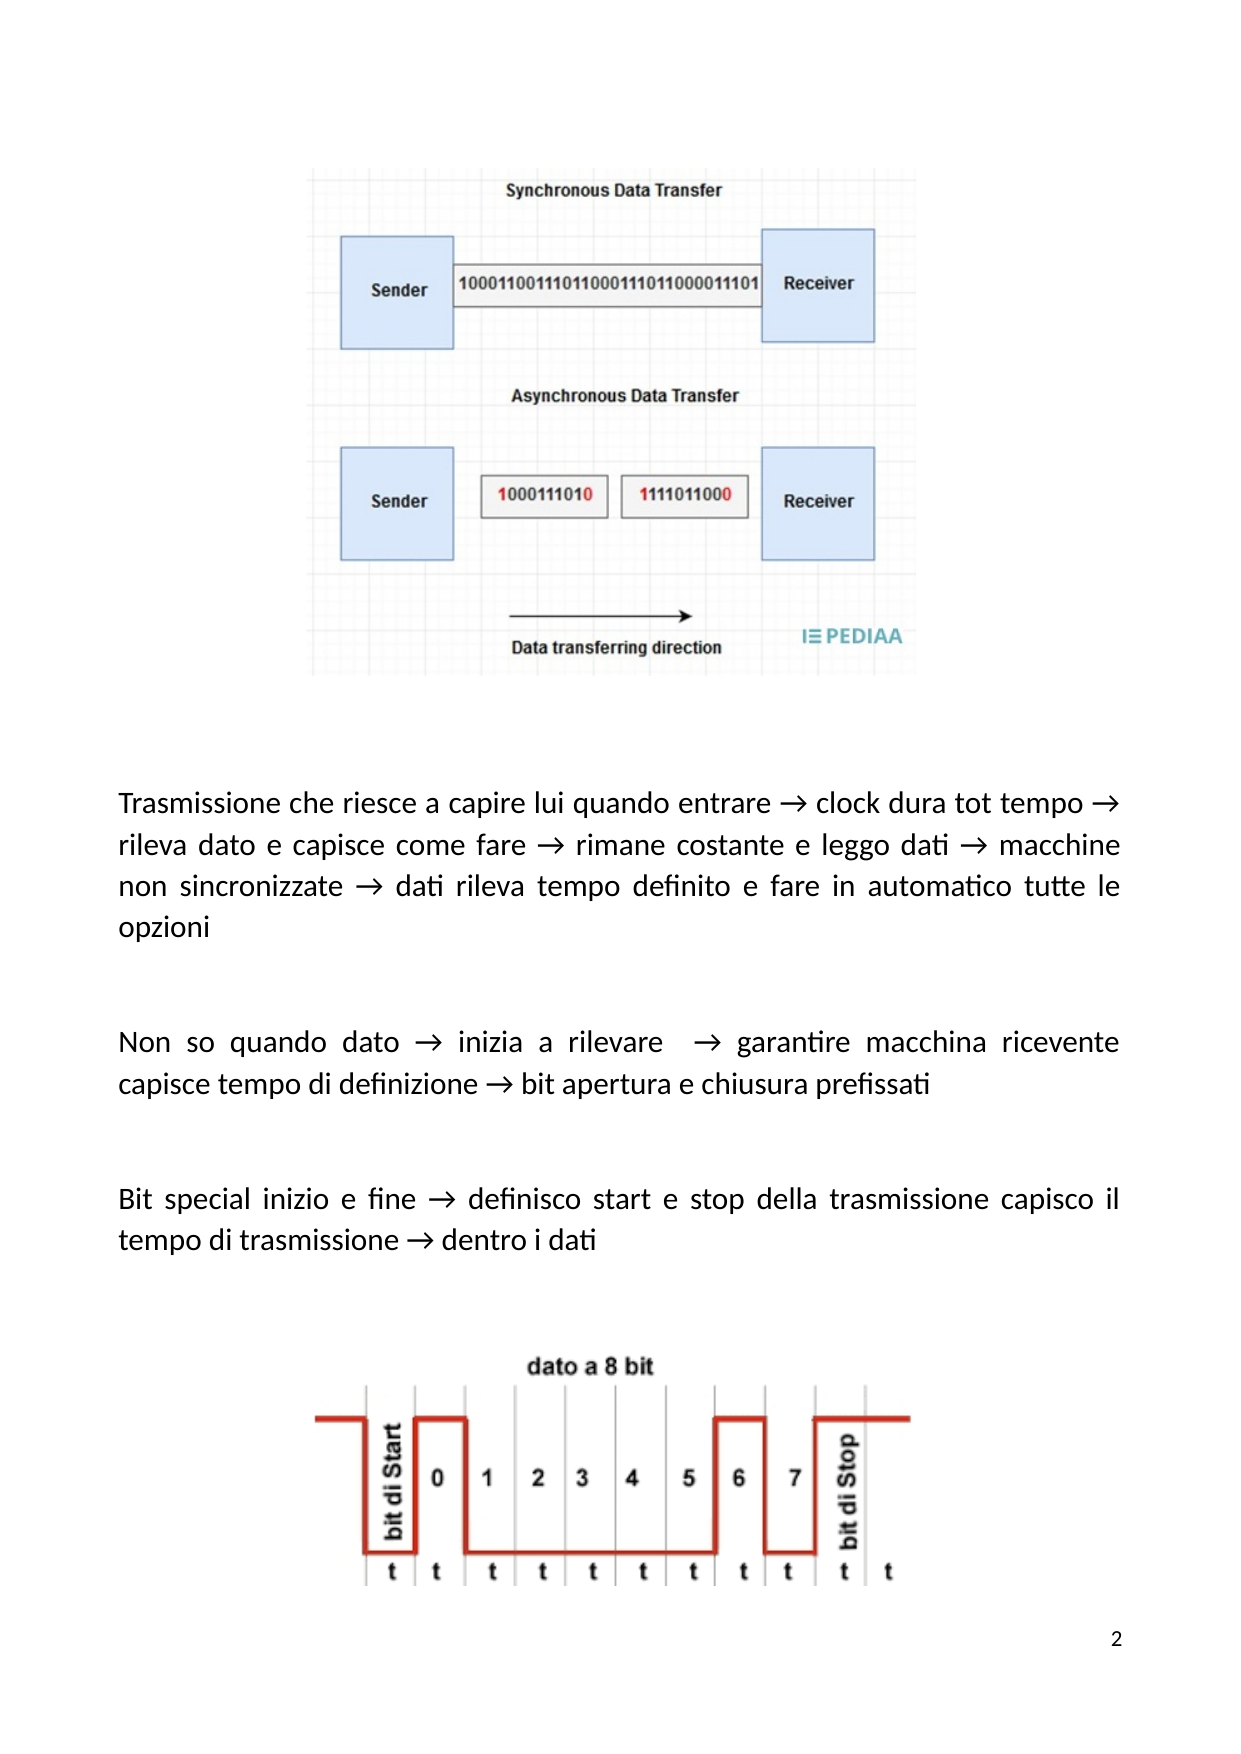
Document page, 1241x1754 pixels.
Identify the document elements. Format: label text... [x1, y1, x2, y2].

picture [306, 168, 917, 676]
text Non so quando dato → inizia a rilevare → garantire macchina ricevente capisce tempo di definizione → bit apertura e chiusura prefissati [118, 1023, 1122, 1102]
picture [291, 1346, 922, 1586]
text Bit special inizio e fine → definisco start e stop della trasmissione capisco il tempo di trasmissione → dentro i dati [118, 1179, 1122, 1259]
text Trasmissione che riesce a capire lui quando entrare → clock dura tot tempo → rileva dato e capisce come fare → rimane costante e leggo dati → macchine non sincronizzate → dati rileva tempo definito e fare in automatico tutte le opzioni [118, 783, 1122, 945]
